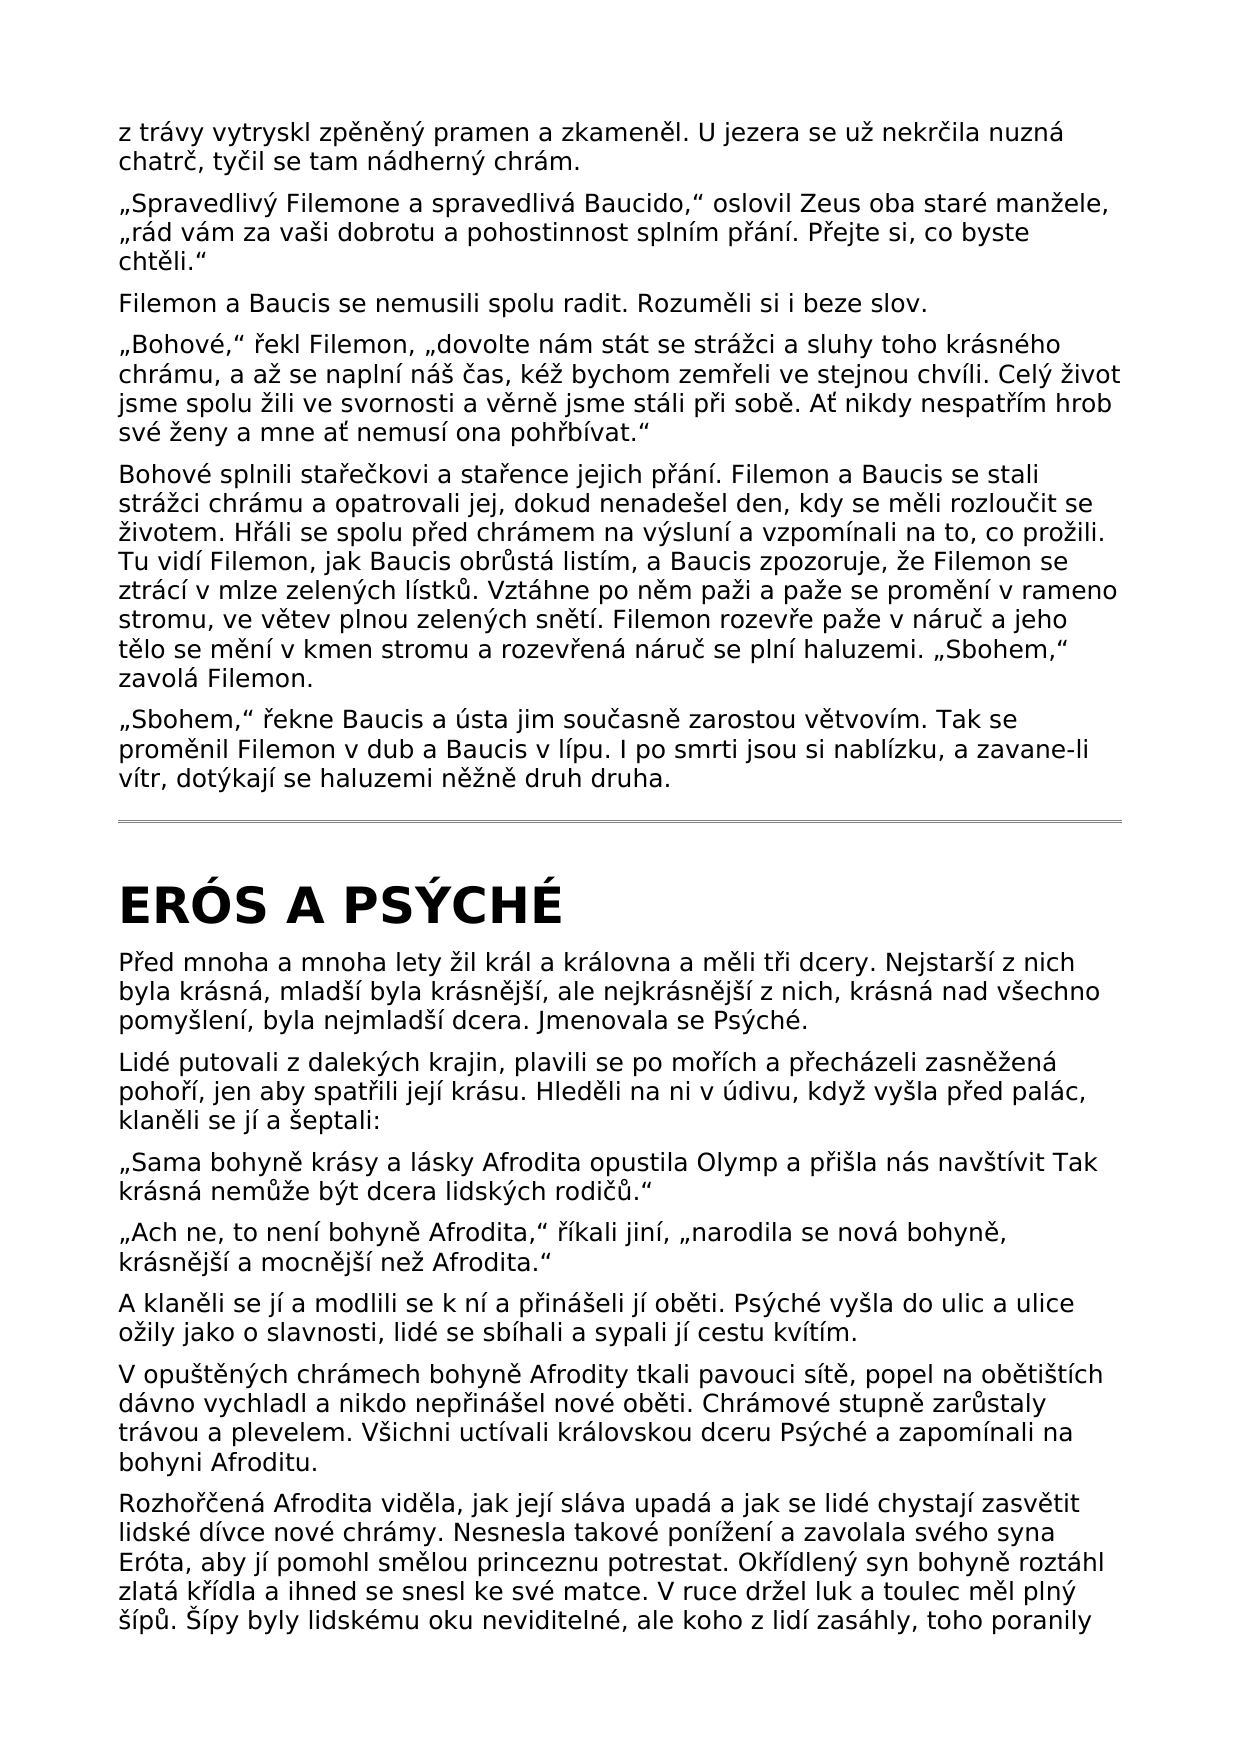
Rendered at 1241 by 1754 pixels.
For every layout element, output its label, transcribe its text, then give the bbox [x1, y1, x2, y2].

text Před mnoha a mnoha lety žil král a královna a měli tři dcery. Nejstarší z nich byla krásná, mladší byla krásnější, ale nejkrásnější z nich, krásná nad všechno pomyšlení, byla nejmladší dcera. Jmenovala se Psýché. [118, 948, 1122, 1035]
text Bohové splnili stařečkovi a stařence jejich přání. Filemon a Baucis se stali strážci chrámu a opatrovali jej, dokud nenadešel den, kdy se měli rozloučit se životem. Hřáli se spolu před chrámem na výsluní a vzpomínali na to, co prožili. Tu vidí Filemon, jak Baucis obrůstá listím, a Baucis zpozoruje, že Filemon se ztrácí v mlze zelených lístků. Vztáhne po něm paži a paže se promění v rameno stromu, ve větev plnou zelených snětí. Filemon rozevře paže v náruč a jeho tělo se mění v kmen stromu a rozevřená náruč se plní haluzemi. „Sbohem,“ zavolá Filemon. [118, 460, 1122, 693]
text Rozhořčená Afrodita viděla, jak její sláva upadá a jak se lidé chystají zasvětit lidské dívce nové chrámy. Nesnesla takové ponížení a zavolala svého syna Eróta, aby jí pomohl smělou princeznu potrestat. Okřídlený syn bohyně roztáhl zlatá křídla a ihned se snesl ke své matce. V ruce držel luk a toulec měl plný šípů. Šípy byly lidskému oku neviditelné, ale koho z lidí zasáhly, toho poranily [118, 1489, 1122, 1635]
text Filemon a Baucis se nemusili spolu radit. Rozuměli si i beze slov. [118, 289, 1122, 318]
text „Sbohem,“ řekne Baucis a ústa jim současně zarostou větvovím. Tak se proměnil Filemon v dub a Baucis v lípu. I po smrti jsou si nablízku, a zavane-li vítr, dotýkají se haluzemi něžně druh druha. [118, 706, 1122, 793]
text V opuštěných chrámech bohyně Afrodity tkali pavouci sítě, popel na obětištích dávno vychladl a nikdo nepřinášel nové oběti. Chrámové stupně zarůstaly trávou a plevelem. Všichni uctívali královskou dceru Psýché a zapomínali na bohyni Afroditu. [118, 1360, 1122, 1477]
text „Ach ne, to není bohyně Afrodita,“ říkali jiní, „narodila se nová bohyně, krásnější a mocnější než Afrodita.“ [118, 1218, 1122, 1277]
subtitle ERÓS A PSÝCHÉ [118, 877, 1122, 935]
text Lidé putovali z dalekých krajin, plavili se po mořích a přecházeli zasněžená pohoří, jen aby spatřili její krásu. Hleděli na ni v údivu, když vyšla před palác, klaněli se jí a šeptali: [118, 1048, 1122, 1135]
text „Bohové,“ řekl Filemon, „dovolte nám stát se strážci a sluhy toho krásného chrámu, a až se naplní náš čas, kéž bychom zemřeli ve stejnou chvíli. Celý život jsme spolu žili ve svornosti a věrně jsme stáli při sobě. Ať nikdy nespatřím hrob své ženy a mne ať nemusí ona pohřbívat.“ [118, 331, 1122, 447]
text z trávy vytryskl zpěněný pramen a zkameněl. U jezera se už nekrčila nuzná chatrč, tyčil se tam nádherný chrám. [118, 118, 1122, 176]
text „Sama bohyně krásy a lásky Afrodita opustila Olymp a přišla nás navštívit Tak krásná nemůže být dcera lidských rodičů.“ [118, 1148, 1122, 1206]
text A klaněli se jí a modlili se k ní a přinášeli jí oběti. Psýché vyšla do ulic a ulice ožily jako o slavnosti, lidé se sbíhali a sypali jí cestu kvítím. [118, 1289, 1122, 1348]
text „Spravedlivý Filemone a spravedlivá Baucido,“ oslovil Zeus oba staré manžele, „rád vám za vaši dobrotu a pohostinnost splním přání. Přejte si, co byste chtěli.“ [118, 189, 1122, 276]
